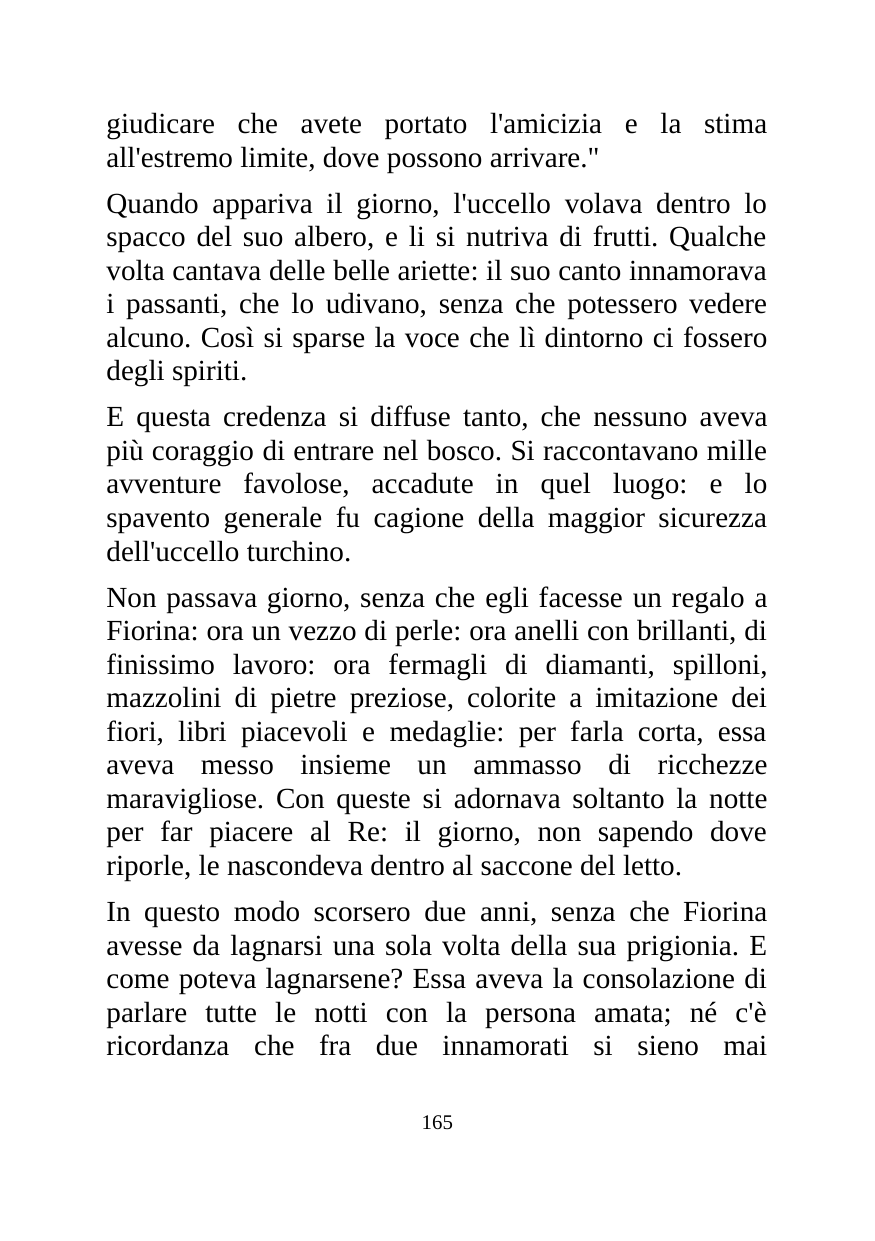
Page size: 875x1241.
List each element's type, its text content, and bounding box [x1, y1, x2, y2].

text In questo modo scorsero due anni, senza che Fiorina avesse da lagnarsi una sola volta della sua prigionia. E come poteva lagnarsene? Essa aveva la consolazione di parlare tutte le notti con la persona amata; né c'è ricordanza che fra due innamorati si sieno mai [106, 894, 768, 1062]
text Quando appariva il giorno, l'uccello volava dentro lo spacco del suo albero, e li si nutriva di frutti. Qualche volta cantava delle belle ariette: il suo canto innamorava i passanti, che lo udivano, senza che potessero vedere alcuno. Così si sparse la voce che lì dintorno ci fossero degli spiriti. [106, 186, 768, 387]
text E questa credenza si diffuse tanto, che nessuno aveva più coraggio di entrare nel bosco. Si raccontavano mille avventure favolose, accadute in quel luogo: e lo spavento generale fu cagione della maggior sicurezza dell'uccello turchino. [106, 399, 768, 567]
text giudicare che avete portato l'amicizia e la stima all'estremo limite, dove possono arrivare." [106, 106, 768, 173]
text Non passava giorno, senza che egli facesse un regalo a Fiorina: ora un vezzo di perle: ora anelli con brillanti, di finissimo lavoro: ora fermagli di diamanti, spilloni, mazzolini di pietre preziose, colorite a imitazione dei fiori, libri piacevoli e medaglie: per farla corta, essa aveva messo insieme un ammasso di ricchezze maravigliose. Con queste si adornava soltanto la notte per far piacere al Re: il giorno, non sapendo dove riporle, le nascondeva dentro al saccone del letto. [106, 580, 768, 882]
